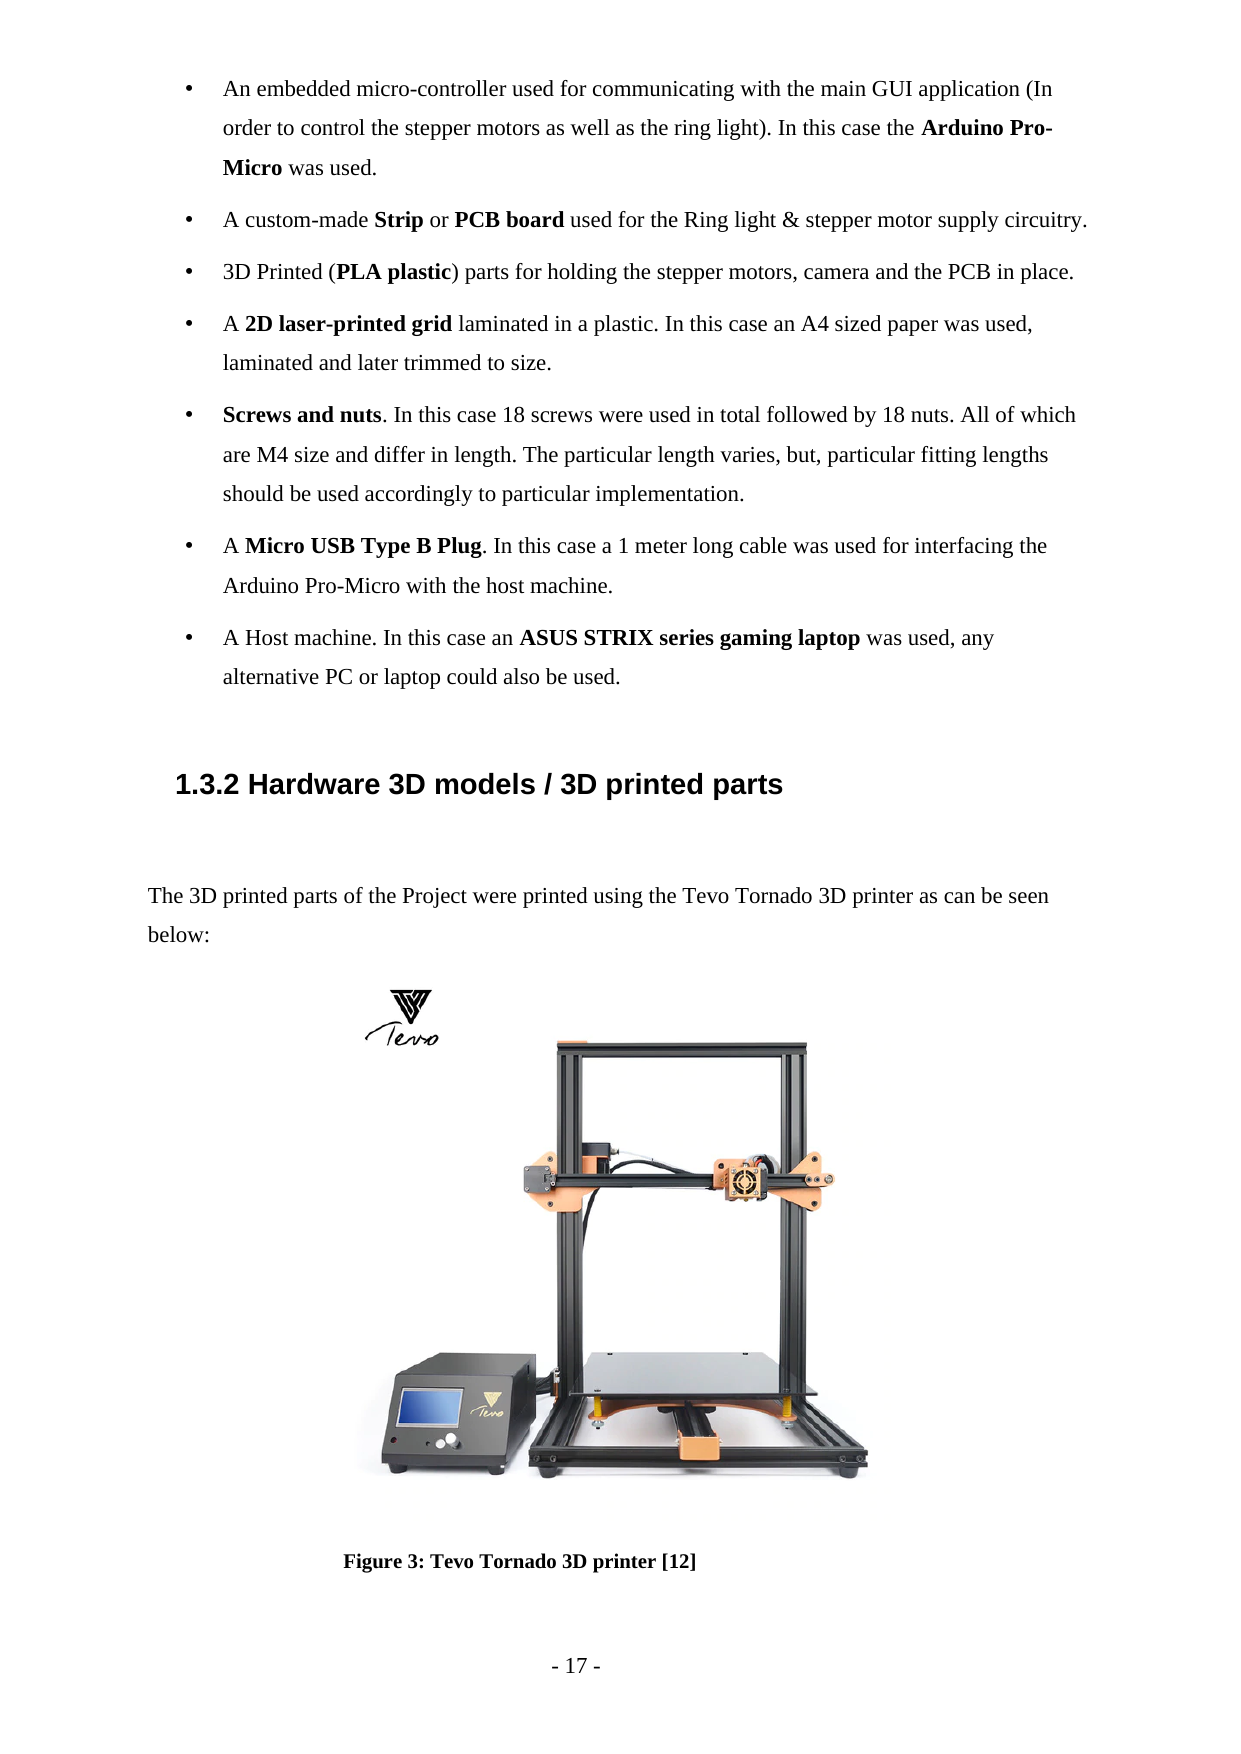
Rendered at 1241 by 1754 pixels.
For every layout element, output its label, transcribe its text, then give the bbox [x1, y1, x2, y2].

list 3D Printed (PLA plastic) parts for holding the stepper motors, camera and the PCB in place. [185, 258, 1092, 284]
picture [343, 966, 897, 1521]
list Screws and nuts. In this case 18 screws were used in total followed by 18 nuts. All of which are M4 size and differ in length. The particular length varies, but, particular fitting lengths should be used accordingly to particular implementation. [185, 401, 1092, 507]
list A custom-made Strip or PCB board used for the Ring light & stepper motor supply circuitry. [185, 206, 1092, 232]
text Figure 3: Tevo Tornado 3D printer [12] [343, 1521, 897, 1573]
list A Host machine. In this case an ASUS STRIX series gaming laptop was used, any alternative PC or laptop could also be used. [185, 624, 1092, 689]
list A 2D laser-printed grid laminated in a plastic. In this case an A4 sized paper was used, laminated and later trimmed to size. [185, 310, 1092, 376]
list A Micro USB Type B Plug. In this case a 1 meter long cable was used for interfacing the Arduino Pro-Micro with the host machine. [185, 532, 1092, 598]
subtitle 1.3.2 Hardware 3D models / 3D printed parts [175, 767, 1092, 801]
text The 3D printed parts of the Project were printed using the Tevo Tornado 3D printer as can be seen below: [148, 882, 1092, 948]
list An embedded micro-controller used for communicating with the main GUI application (In order to control the stepper motors as well as the ring light). In this case the Arduino Pro-Micro was used. [185, 75, 1092, 180]
